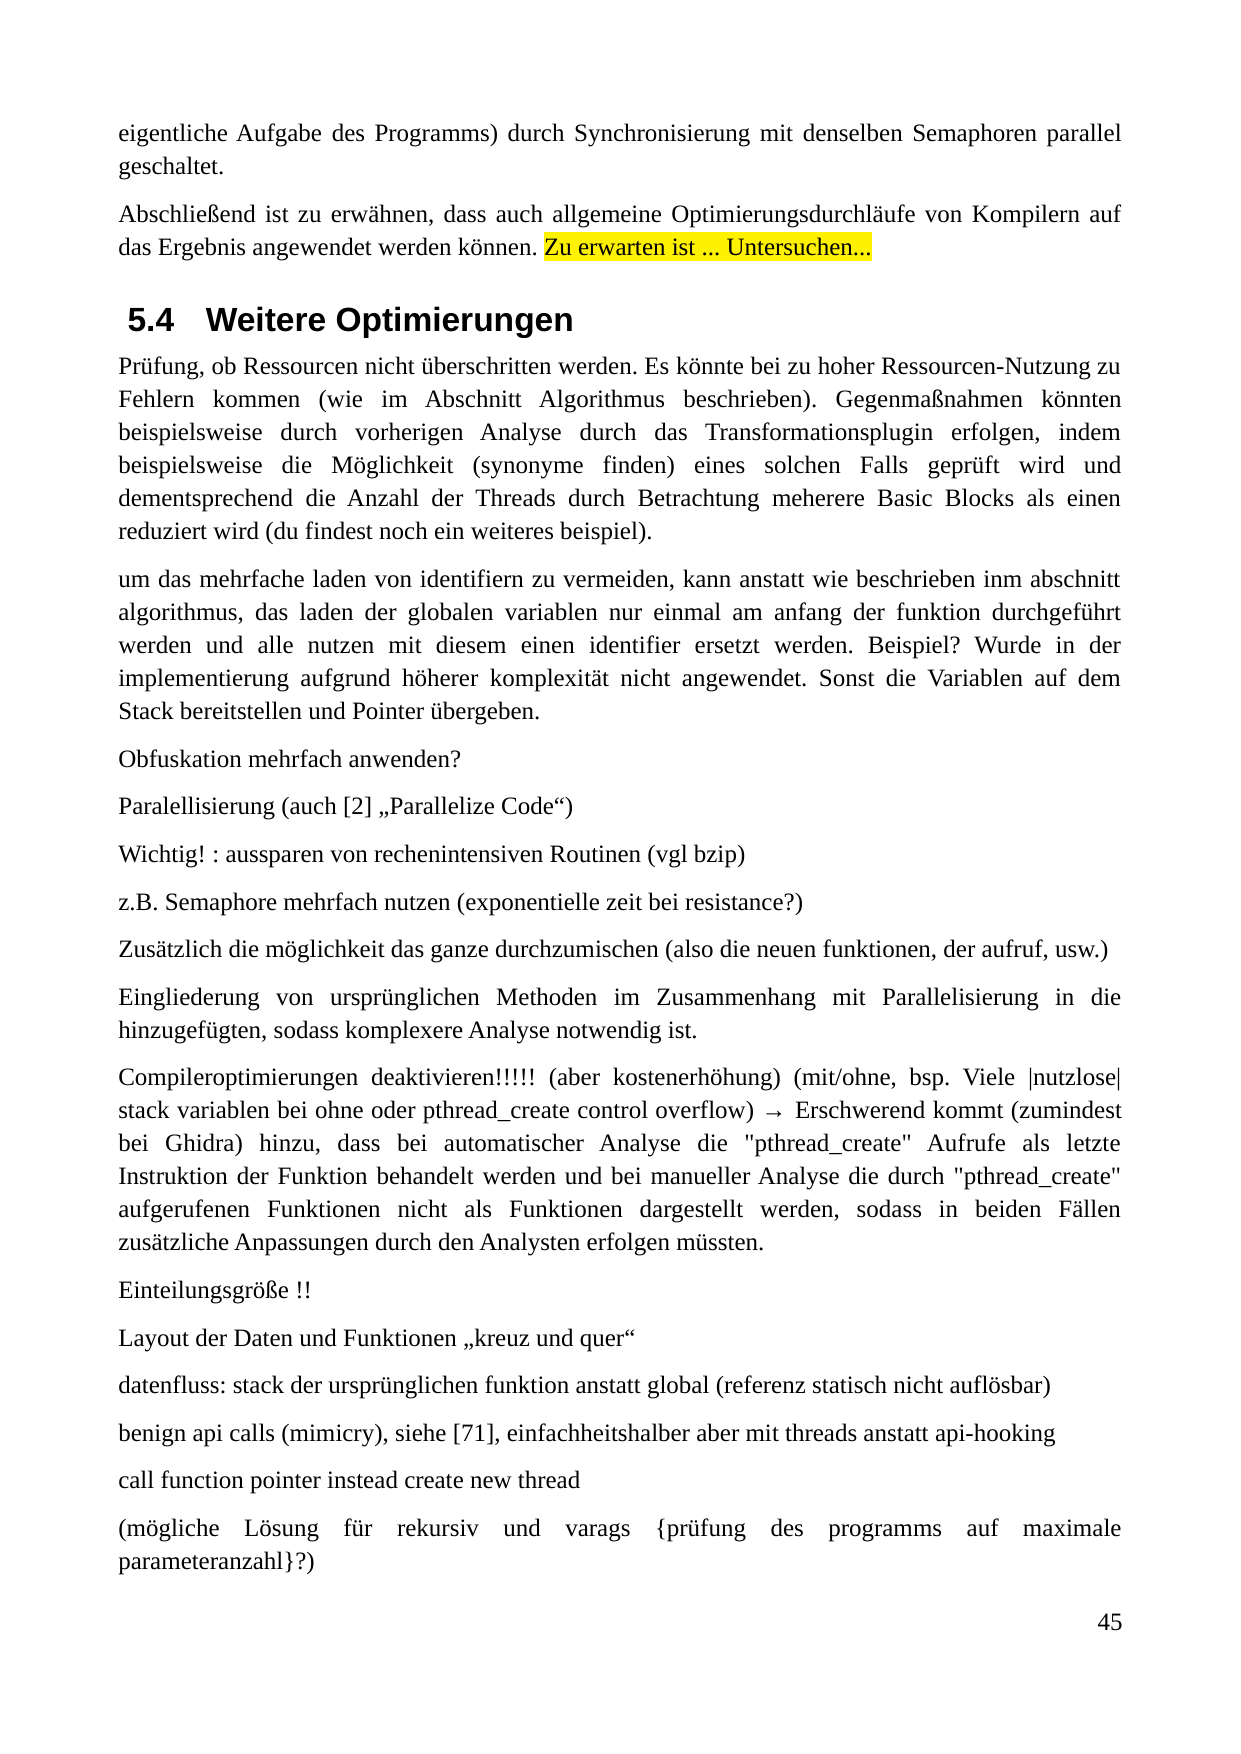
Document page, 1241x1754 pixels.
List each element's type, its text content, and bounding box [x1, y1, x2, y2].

text Einteilungsgröße !! [118, 1275, 1122, 1304]
text benign api calls (mimicry), siehe [71], einfachheitshalber aber mit threads anstatt api-hooking [118, 1418, 1122, 1447]
text Paralellisierung (auch [2] „Parallelize Code“) [118, 791, 1122, 820]
text Obfuskation mehrfach anwenden? [118, 744, 1122, 772]
text call function pointer instead create new thread [118, 1466, 1122, 1494]
text Eingliederung von ursprünglichen Methoden im Zusammenhang mit Parallelisierung in die hinzugefügten, sodass komplexere Analyse notwendig ist. [118, 982, 1122, 1043]
text eigentliche Aufgabe des Programms) durch Synchronisierung mit denselben Semaphoren parallel geschaltet. [118, 118, 1122, 180]
text Zusätzlich die möglichkeit das ganze durchzumischen (also die neuen funktionen, der aufruf, usw.) [118, 934, 1122, 963]
text Wichtig! : aussparen von rechenintensiven Routinen (vgl bzip) [118, 839, 1122, 868]
text Layout der Daten und Funktionen „kreuz und quer“ [118, 1323, 1122, 1351]
text (mögliche Lösung für rekursiv und varags {prüfung des programms auf maximale parameteranzahl}?) [118, 1513, 1122, 1575]
text z.B. Semaphore mehrfach nutzen (exponentielle zeit bei resistance?) [118, 887, 1122, 915]
subtitle Weitere Optimierungen [118, 300, 1122, 339]
text Compileroptimierungen deaktivieren!!!!! (aber kostenerhöhung) (mit/ohne, bsp. Viele |nutzlose| stack variablen bei ohne oder pthread_create control overflow) → Erschwerend kommt (zumindest bei Ghidra) hinzu, dass bei automatischer Analyse die "pthread_create" Aufrufe als letzte Instruktion der Funktion behandelt werden und bei manueller Analyse die durch "pthread_create" aufgerufenen Funktionen nicht als Funktionen dargestellt werden, sodass in beiden Fällen zusätzliche Anpassungen durch den Analysten erfolgen müssten. [118, 1062, 1122, 1256]
text Abschließend ist zu erwähnen, dass auch allgemeine Optimierungsdurchläufe von Kompilern auf das Ergebnis angewendet werden können. Zu erwarten ist ... Untersuchen... [118, 199, 1122, 261]
text Prüfung, ob Ressourcen nicht überschritten werden. Es könnte bei zu hoher Ressourcen-Nutzung zu Fehlern kommen (wie im Abschnitt Algorithmus beschrieben). Gegenmaßnahmen könnten beispielsweise durch vorherigen Analyse durch das Transformationsplugin erfolgen, indem beispielsweise die Möglichkeit (synonyme finden) eines solchen Falls geprüft wird und dementsprechend die Anzahl der Threads durch Betrachtung meherere Basic Blocks als einen reduziert wird (du findest noch ein weiteres beispiel). [118, 351, 1122, 545]
text datenfluss: stack der ursprünglichen funktion anstatt global (referenz statisch nicht auflösbar) [118, 1370, 1122, 1399]
text um das mehrfache laden von identifiern zu vermeiden, kann anstatt wie beschrieben inm abschnitt algorithmus, das laden der globalen variablen nur einmal am anfang der funktion durchgeführt werden und alle nutzen mit diesem einen identifier ersetzt werden. Beispiel? Wurde in der implementierung aufgrund höherer komplexität nicht angewendet. Sonst die Variablen auf dem Stack bereitstellen und Pointer übergeben. [118, 564, 1122, 725]
